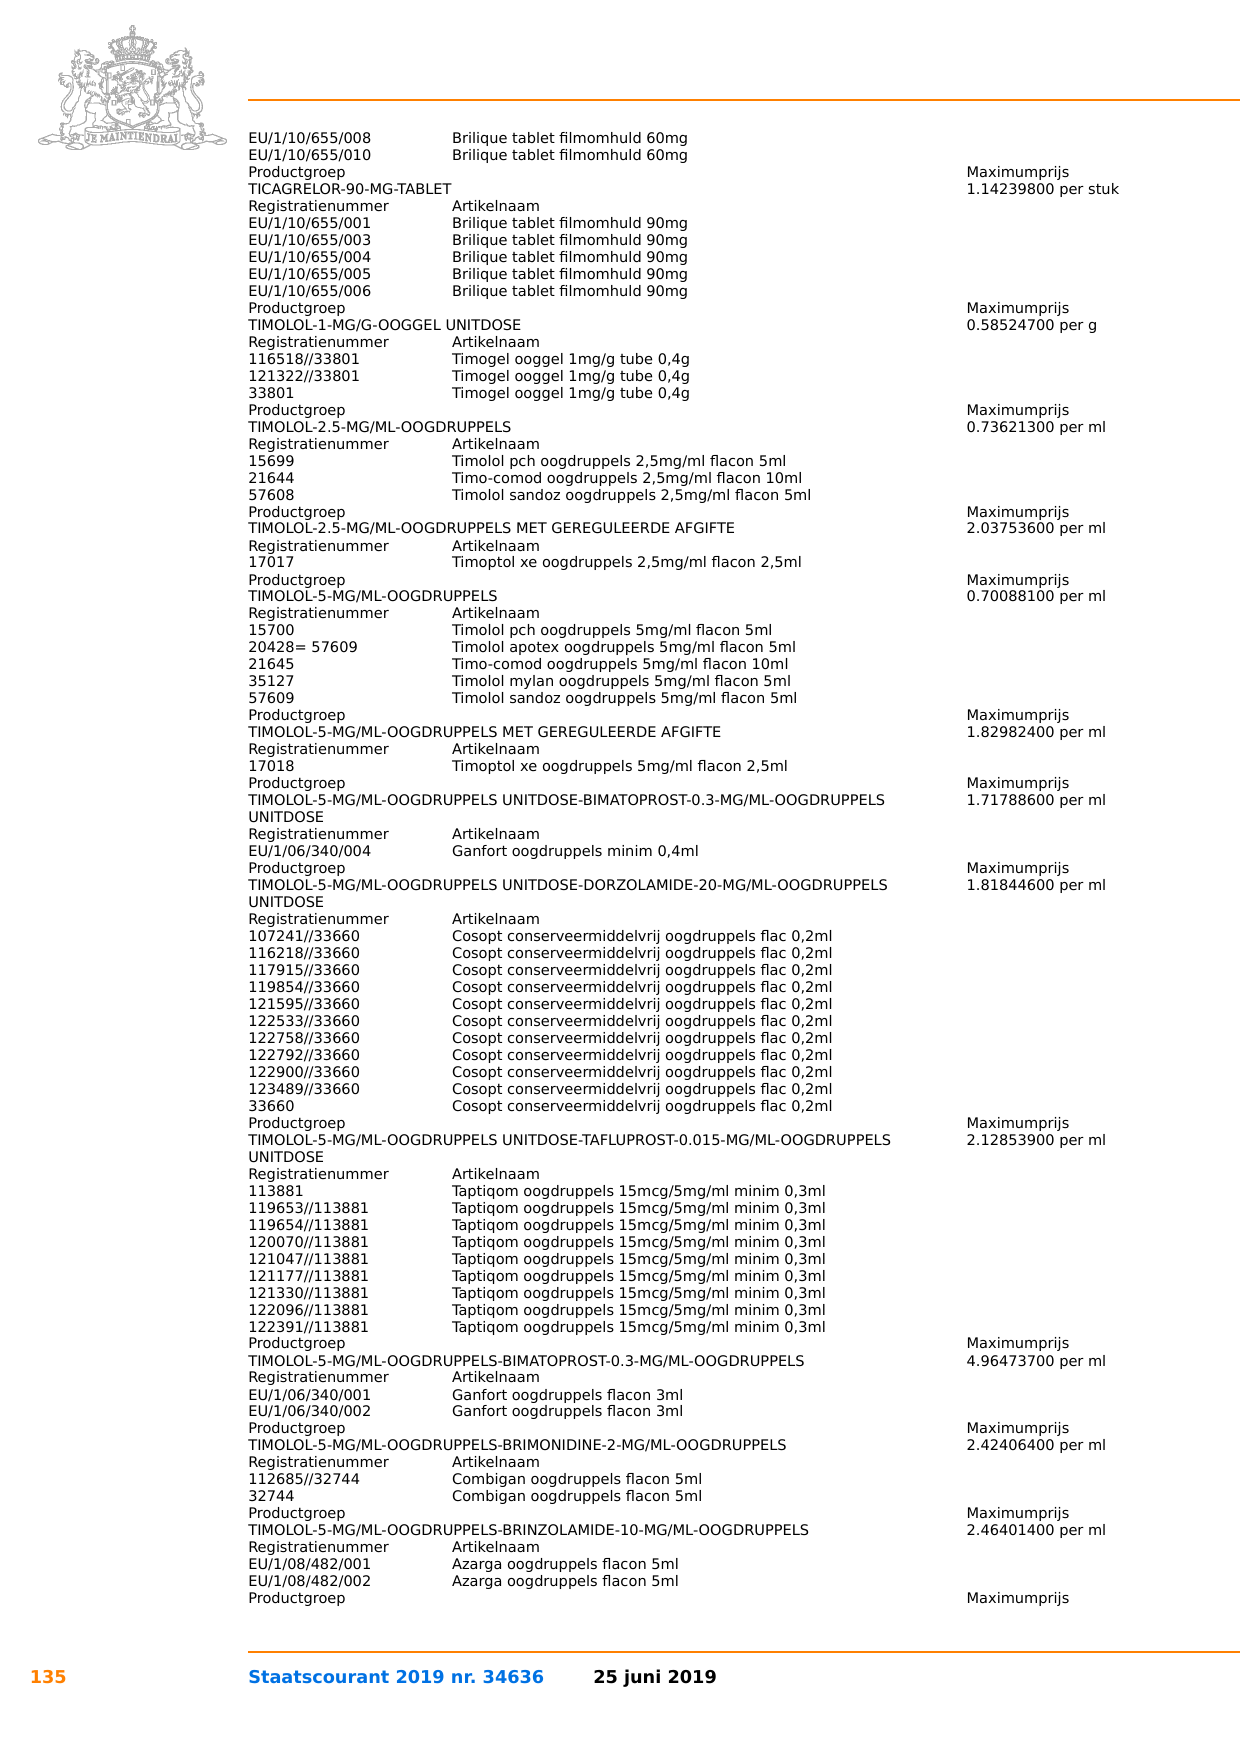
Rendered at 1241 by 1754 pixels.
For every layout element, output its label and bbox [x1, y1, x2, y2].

picture [38, 25, 227, 150]
